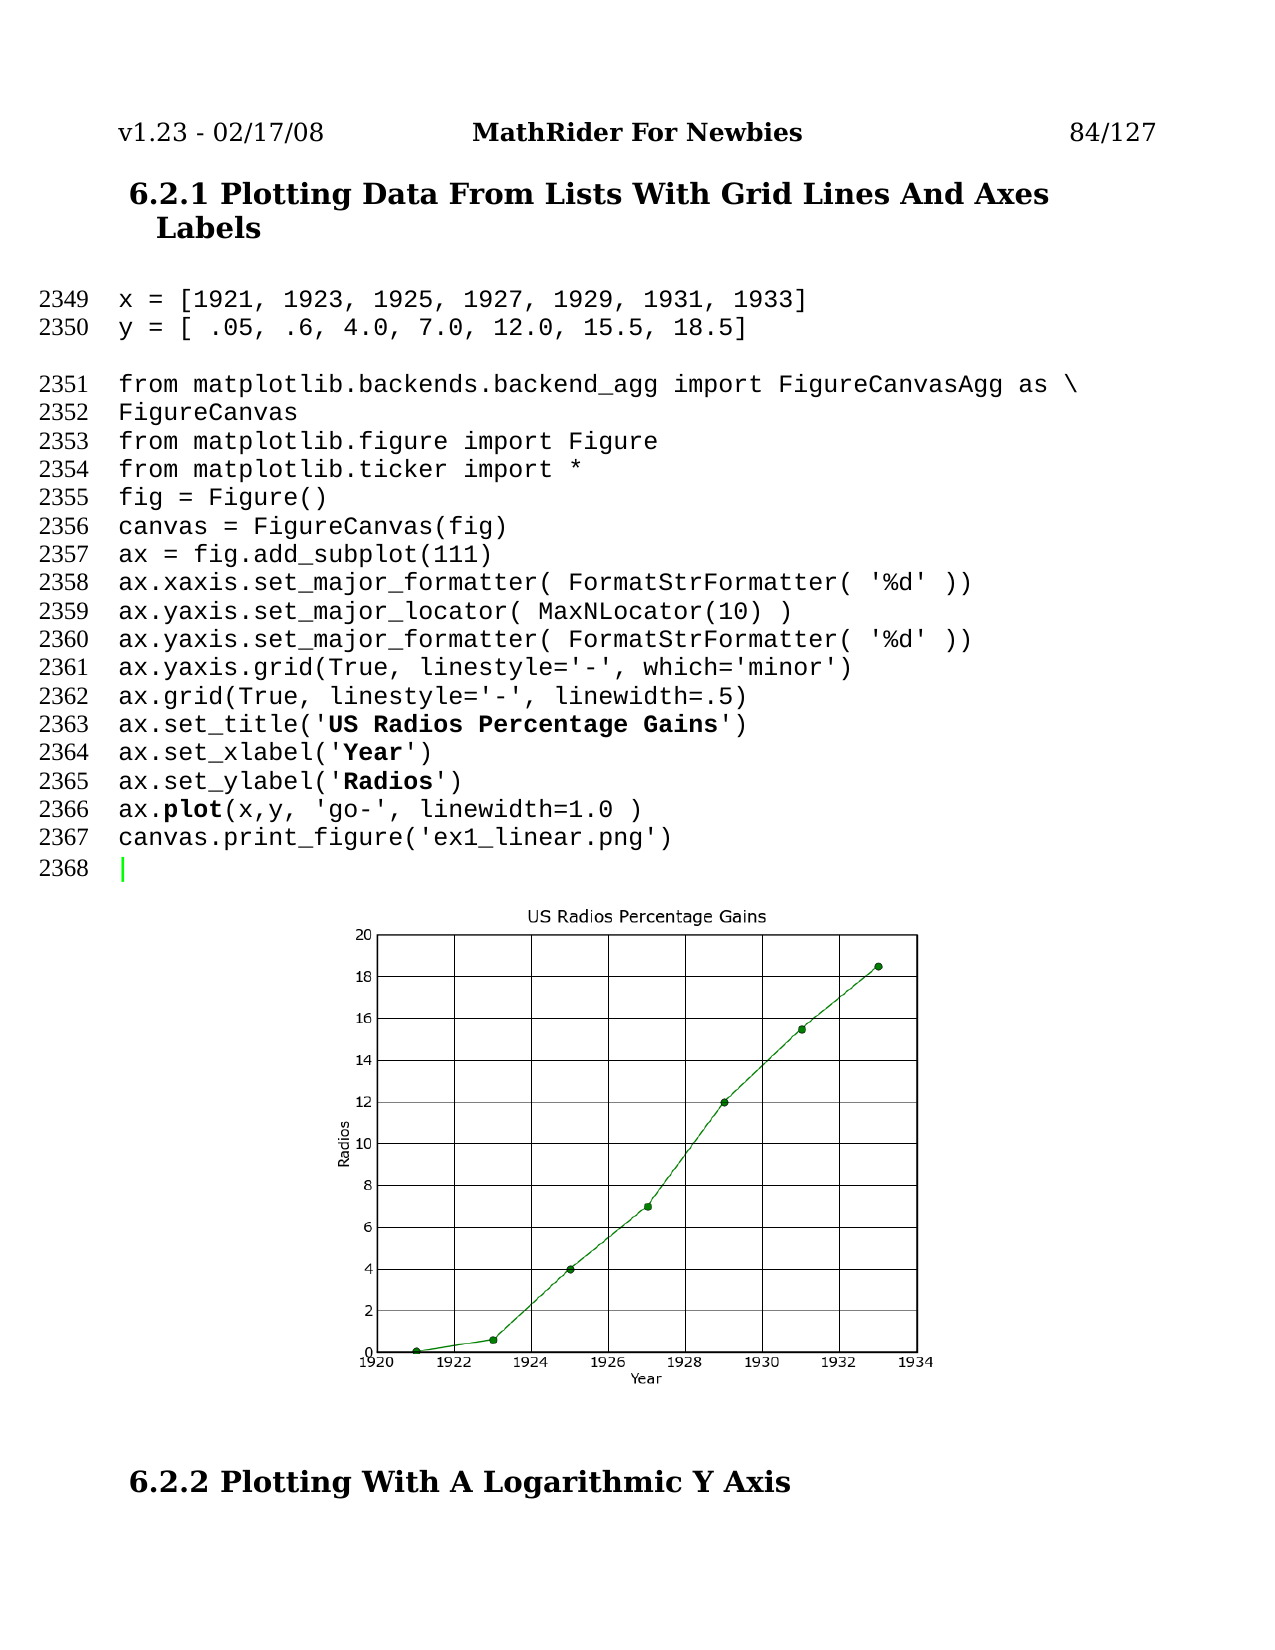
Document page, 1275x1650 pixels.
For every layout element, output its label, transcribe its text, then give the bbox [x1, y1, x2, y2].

text x = [1921, 1923, 1925, 1927, 1929, 1931, 1933] [118, 287, 1157, 315]
text ax.set_xlabel('Year') [118, 740, 1157, 768]
text ax.grid(True, linestyle='-', linewidth=.5) [118, 683, 1157, 712]
picture [290, 882, 986, 1404]
text from matplotlib.backends.backend_agg import FigureCanvasAgg as \ FigureCanvas [118, 372, 1157, 428]
text ax.yaxis.set_major_locator( MaxNLocator(10) ) [118, 598, 1157, 627]
text | [118, 853, 1157, 883]
text ax.plot(x,y, 'go-', linewidth=1.0 ) [118, 797, 1157, 825]
text canvas.print_figure('ex1_linear.png') [118, 825, 1157, 853]
text ax.set_title('US Radios Percentage Gains') [118, 712, 1157, 740]
subtitle Plotting Data From Lists With Grid Lines And Axes Labels [118, 177, 1157, 246]
text ax.xaxis.set_major_formatter( FormatStrFormatter( '%d' )) [118, 570, 1157, 598]
subtitle Plotting With A Logarithmic Y Axis [118, 1465, 1157, 1499]
text canvas = FigureCanvas(fig) [118, 513, 1157, 542]
text from matplotlib.figure import Figure [118, 428, 1157, 457]
text ax.set_ylabel('Radios') [118, 768, 1157, 797]
text ax.yaxis.set_major_formatter( FormatStrFormatter( '%d' )) [118, 627, 1157, 655]
text ax.yaxis.grid(True, linestyle='-', which='minor') [118, 655, 1157, 683]
text from matplotlib.ticker import * [118, 457, 1157, 485]
text ax = fig.add_subplot(111) [118, 542, 1157, 570]
text y = [ .05, .6, 4.0, 7.0, 12.0, 15.5, 18.5] [118, 315, 1157, 343]
text fig = Figure() [118, 485, 1157, 513]
